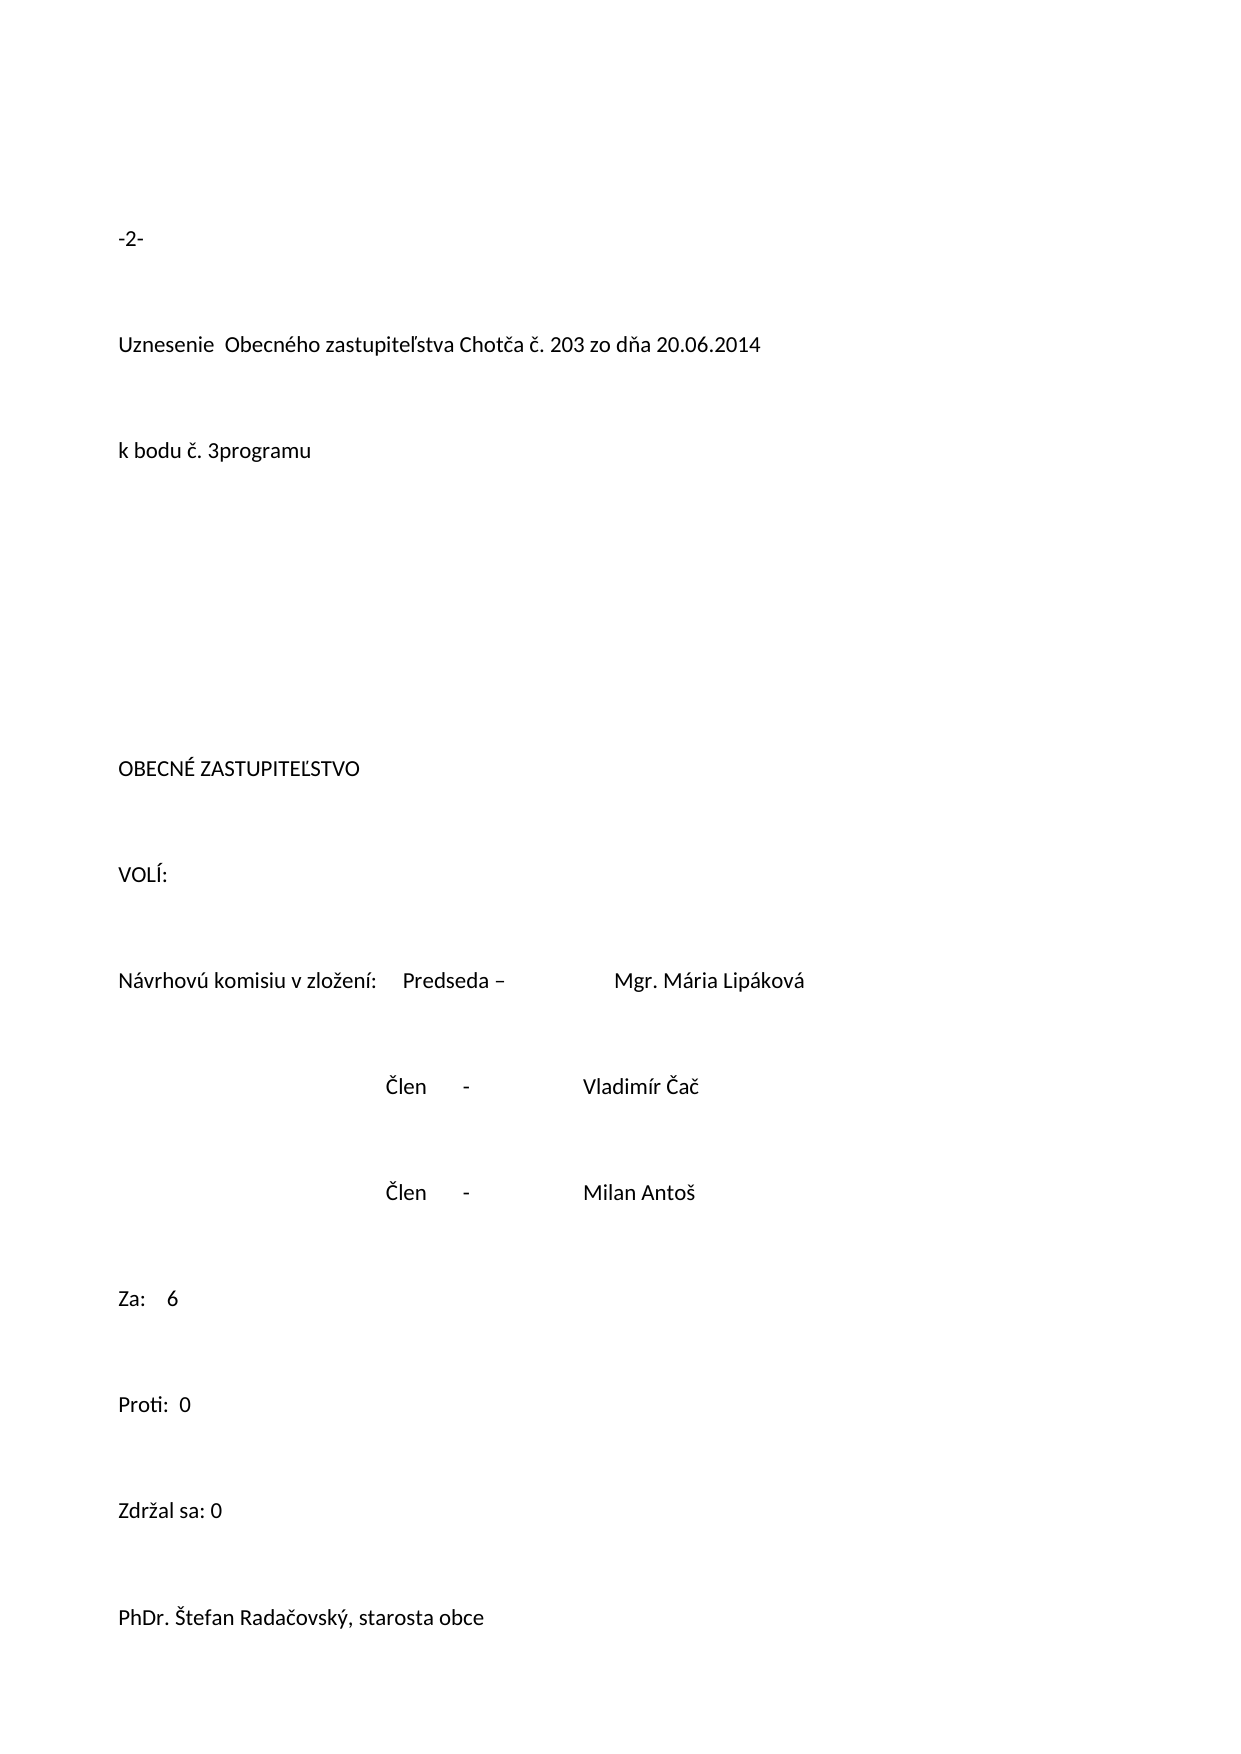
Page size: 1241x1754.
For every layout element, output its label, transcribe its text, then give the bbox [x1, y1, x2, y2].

text Uznesenie Obecného zastupiteľstva Chotča č. 203 zo dňa 20.06.2014 [118, 330, 1122, 358]
text VOLÍ: [118, 860, 1122, 888]
text k bodu č. 3programu [118, 436, 1122, 464]
text OBECNÉ ZASTUPITEĽSTVO [118, 754, 1122, 782]
text -2- [118, 224, 1122, 252]
text Člen - Milan Antoš [118, 1178, 1122, 1207]
text Zdržal sa: 0 [118, 1497, 1122, 1525]
text Člen - Vladimír Čač [118, 1072, 1122, 1101]
text PhDr. Štefan Radačovský, starosta obce [118, 1603, 1122, 1631]
text Návrhovú komisiu v zložení: Predseda – Mgr. Mária Lipáková [118, 966, 1122, 994]
text Proti: 0 [118, 1391, 1122, 1419]
text Za: 6 [118, 1284, 1122, 1313]
